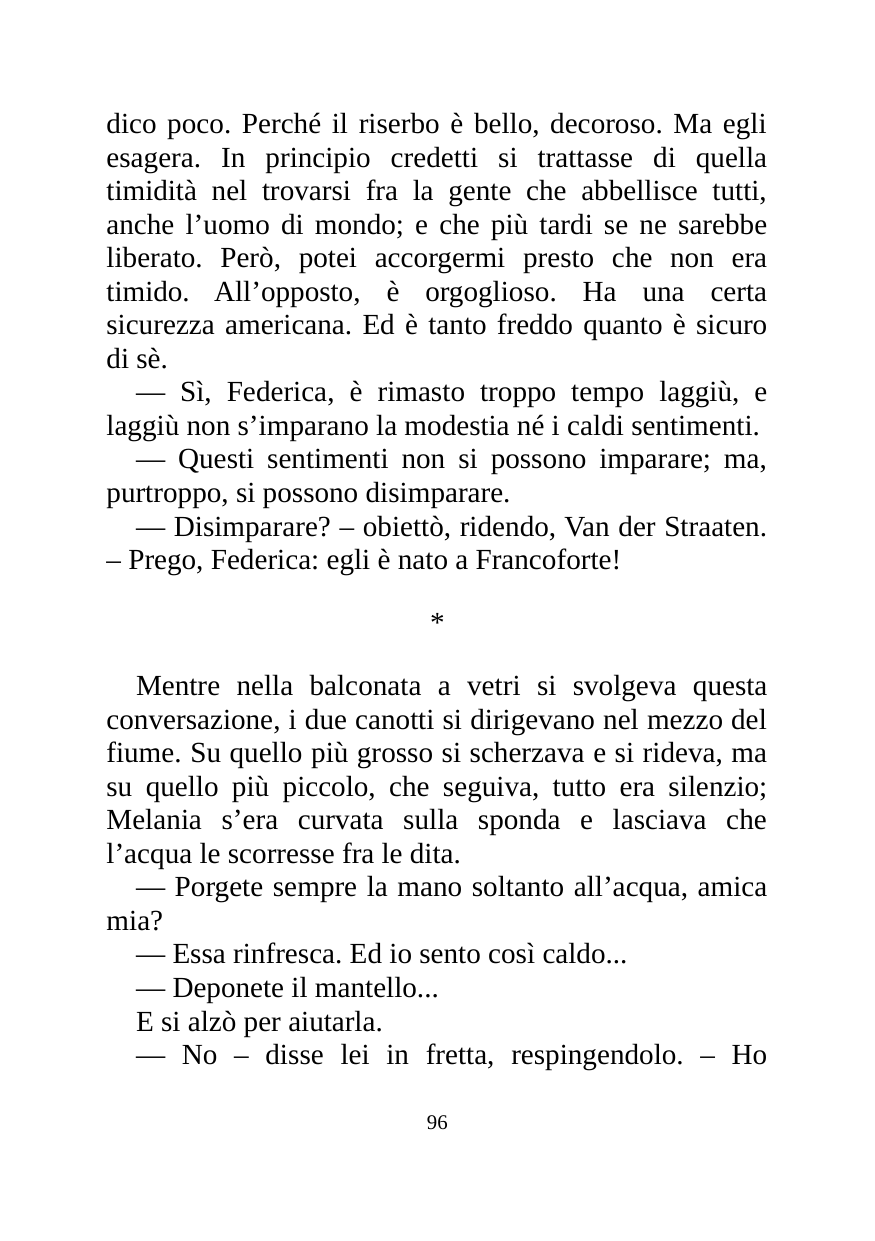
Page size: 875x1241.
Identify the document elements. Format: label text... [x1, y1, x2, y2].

text dico poco. Perché il riserbo è bello, decoroso. Ma egli esagera. In principio credetti si trattasse di quella timidità nel trovarsi fra la gente che abbellisce tutti, anche l’uomo di mondo; e che più tardi se ne sarebbe liberato. Però, potei accorgermi presto che non era timido. All’opposto, è orgoglioso. Ha una certa sicurezza americana. Ed è tanto freddo quanto è sicuro di sè. [106, 106, 768, 374]
text — No – disse lei in fretta, respingendolo. – Ho [106, 1037, 768, 1071]
text E si alzò per aiutarla. [106, 1004, 768, 1037]
text — Sì, Federica, è rimasto troppo tempo laggiù, e laggiù non s’imparano la modestia né i caldi sentimenti. [106, 374, 768, 442]
text Mentre nella balconata a vetri si svolgeva questa conversazione, i due canotti si dirigevano nel mezzo del fiume. Su quello più grosso si scherzava e si rideva, ma su quello più piccolo, che seguiva, tutto era silenzio; Melania s’era curvata sulla sponda e lasciava che l’acqua le scorresse fra le dita. [106, 668, 768, 869]
text — Questi sentimenti non si possono imparare; ma, purtroppo, si possono disimparare. [106, 442, 768, 509]
text — Disimparare? – obiettò, ridendo, Van der Straaten. – Prego, Federica: egli è nato a Francoforte! [106, 509, 768, 576]
text — Deponete il mantello... [106, 970, 768, 1004]
text * [106, 605, 768, 639]
text — Essa rinfresca. Ed io sento così caldo... [106, 937, 768, 970]
text — Porgete sempre la mano soltanto all’acqua, amica mia? [106, 869, 768, 937]
